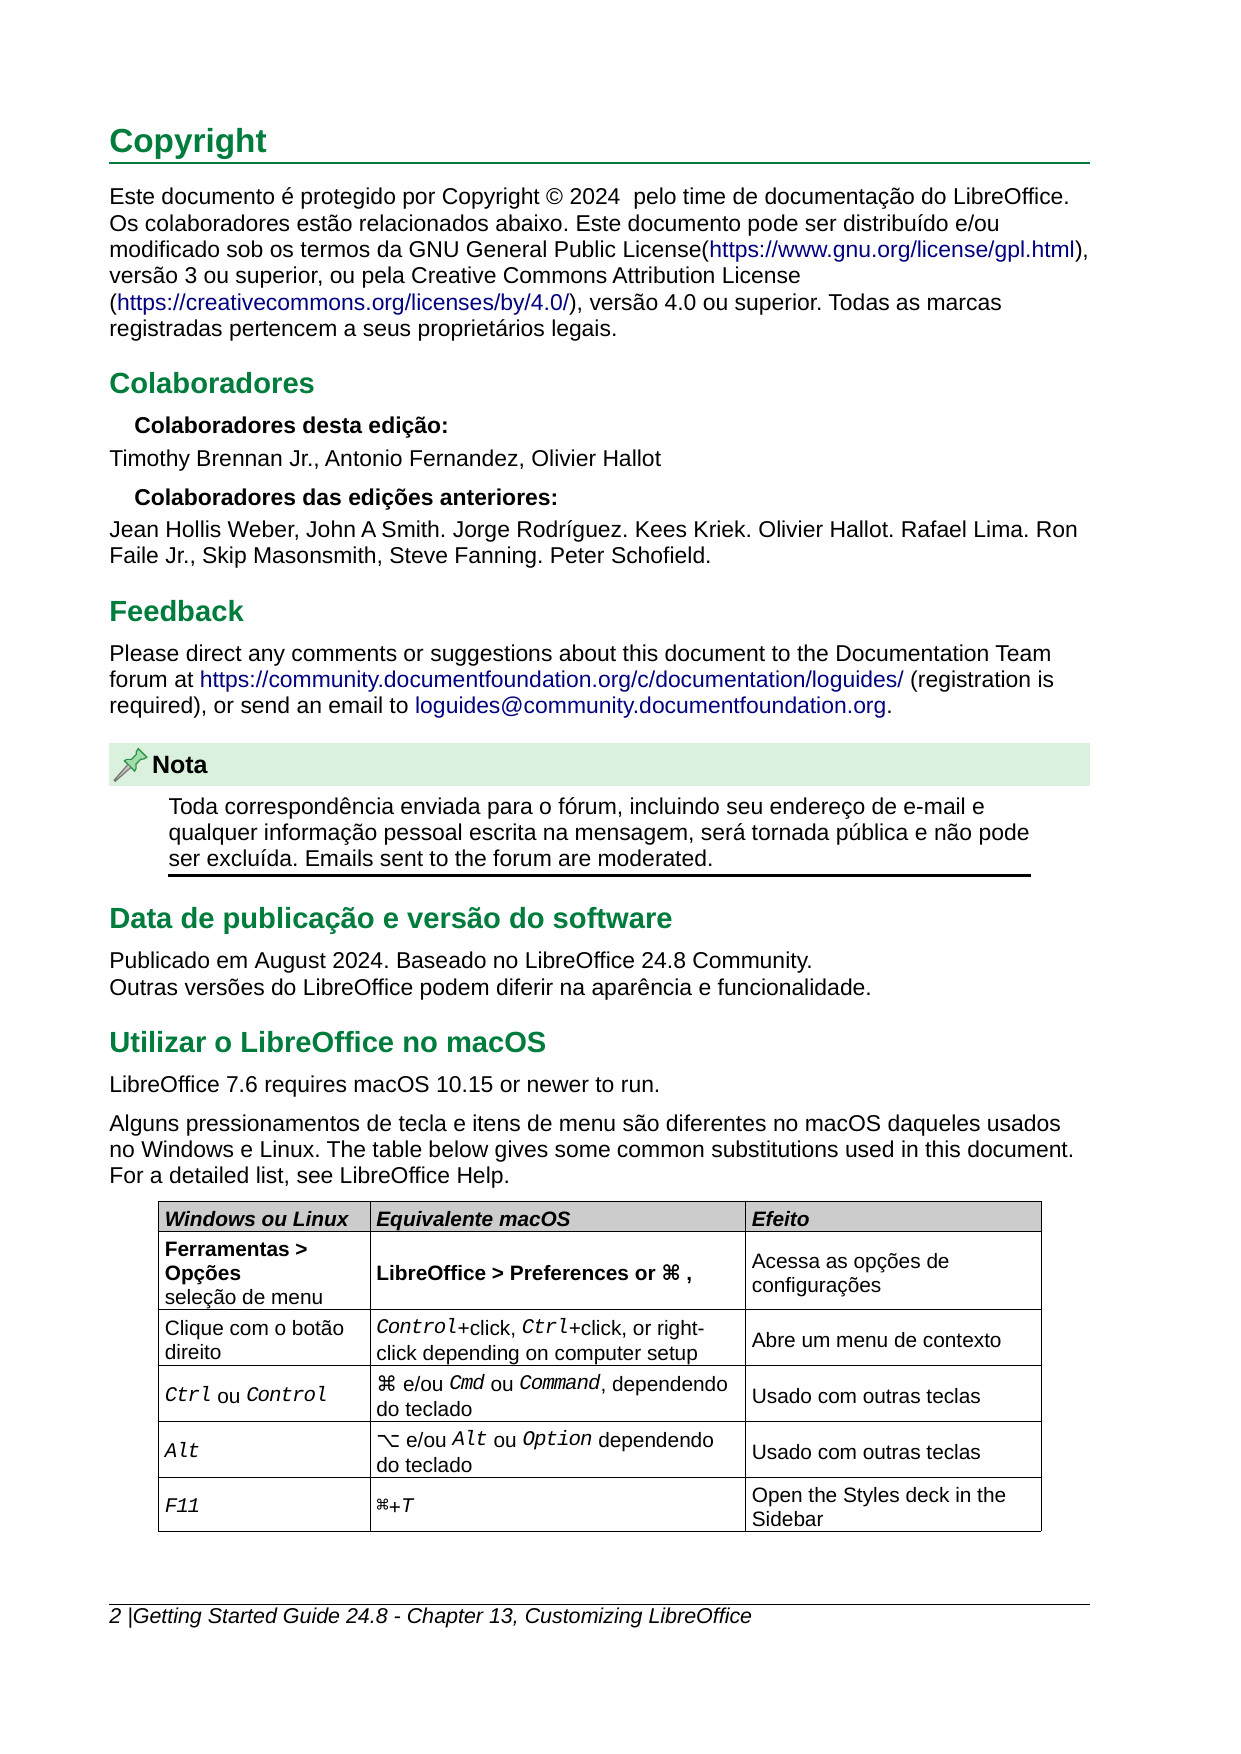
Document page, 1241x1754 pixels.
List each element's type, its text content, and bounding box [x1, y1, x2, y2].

text Colaboradores das edições anteriores: [134, 483, 1090, 510]
table_cell LibreOffice > Preferences or ⌘ , [371, 1232, 745, 1309]
table_cell ⌘ e/ou Cmd ou Command, dependendo do teclado [371, 1366, 745, 1421]
table_cell Open the Styles deck in the Sidebar [746, 1478, 1041, 1531]
table_cell Control+click, Ctrl+click, or right-click depending on computer setup [371, 1310, 745, 1365]
text Please direct any comments or suggestions about this document to the Documentation Team forum at https://community.documentfoundation.org/c/documentation/loguides/ (registration is required), or send an email to loguides@community.documentfoundation.org. [109, 639, 1090, 719]
table_cell F11 [159, 1478, 370, 1531]
subtitle Utilizar o LibreOffice no macOS [109, 1025, 1090, 1058]
subtitle Copyright [109, 121, 1090, 162]
text LibreOffice 7.6 requires macOS 10.15 or newer to run. [109, 1071, 1090, 1097]
subtitle Colaboradores [109, 366, 1090, 400]
table_cell Abre um menu de contexto [746, 1310, 1041, 1365]
table_header Equivalente macOS [371, 1202, 745, 1231]
table_cell Ferramentas > Opções seleção de menu [159, 1232, 370, 1309]
text Este documento é protegido por Copyright © 2024 pelo time de documentação do LibreOffice. Os colaboradores estão relacionados abaixo. Este documento pode ser distribuído e/ou modificado sob os termos da GNU General Public License(https://www.gnu.org/license/gpl.html), versão 3 ou superior, ou pela Creative Commons Attribution License (https://creativecommons.org/licenses/by/4.0/), versão 4.0 ou superior. Todas as marcas registradas pertencem a seus proprietários legais. [109, 183, 1090, 341]
table_cell Usado com outras teclas [746, 1422, 1041, 1477]
text Colaboradores desta edição: [134, 412, 1090, 438]
text Alguns pressionamentos de tecla e itens de menu são diferentes no macOS daqueles usados no Windows e Linux. The table below gives some common substitutions used in this document. For a detailed list, see LibreOffice Help. [109, 1110, 1090, 1189]
text Timothy Brennan Jr., Antonio Fernandez, Olivier Hallot [109, 445, 1090, 471]
table_cell ⌘+T [371, 1478, 745, 1531]
subtitle Nota [109, 743, 1090, 786]
table_cell ⌥ e/ou Alt ou Option dependendo do teclado [371, 1422, 745, 1477]
subtitle Data de publicação e versão do software [109, 901, 1090, 935]
table_header Efeito [746, 1202, 1041, 1231]
table_cell Acessa as opções de configurações [746, 1232, 1041, 1309]
text Publicado em Agosto de 2024. Baseado no LibreOffice 24.8 Community. Outras versões do LibreOffice podem diferir na aparência e funcionalidade. [109, 947, 1090, 1000]
table_cell Clique com o botão direito [159, 1310, 370, 1365]
table_header Windows ou Linux [159, 1202, 370, 1231]
table_cell Ctrl ou Control [159, 1366, 370, 1421]
table_cell Alt [159, 1422, 370, 1477]
text Jean Hollis Weber, John A Smith. Jorge Rodríguez. Kees Kriek. Olivier Hallot. Rafael Lima. Ron Faile Jr., Skip Masonsmith, Steve Fanning. Peter Schofield. [109, 516, 1090, 569]
subtitle Feedback [109, 594, 1090, 627]
table_cell Usado com outras teclas [746, 1366, 1041, 1421]
text Toda correspondência enviada para o fórum, incluindo seu endereço de e-mail e qualquer informação pessoal escrita na mensagem, será tornada pública e não pode ser excluída. Emails sent to the forum are moderated. [168, 793, 1031, 874]
